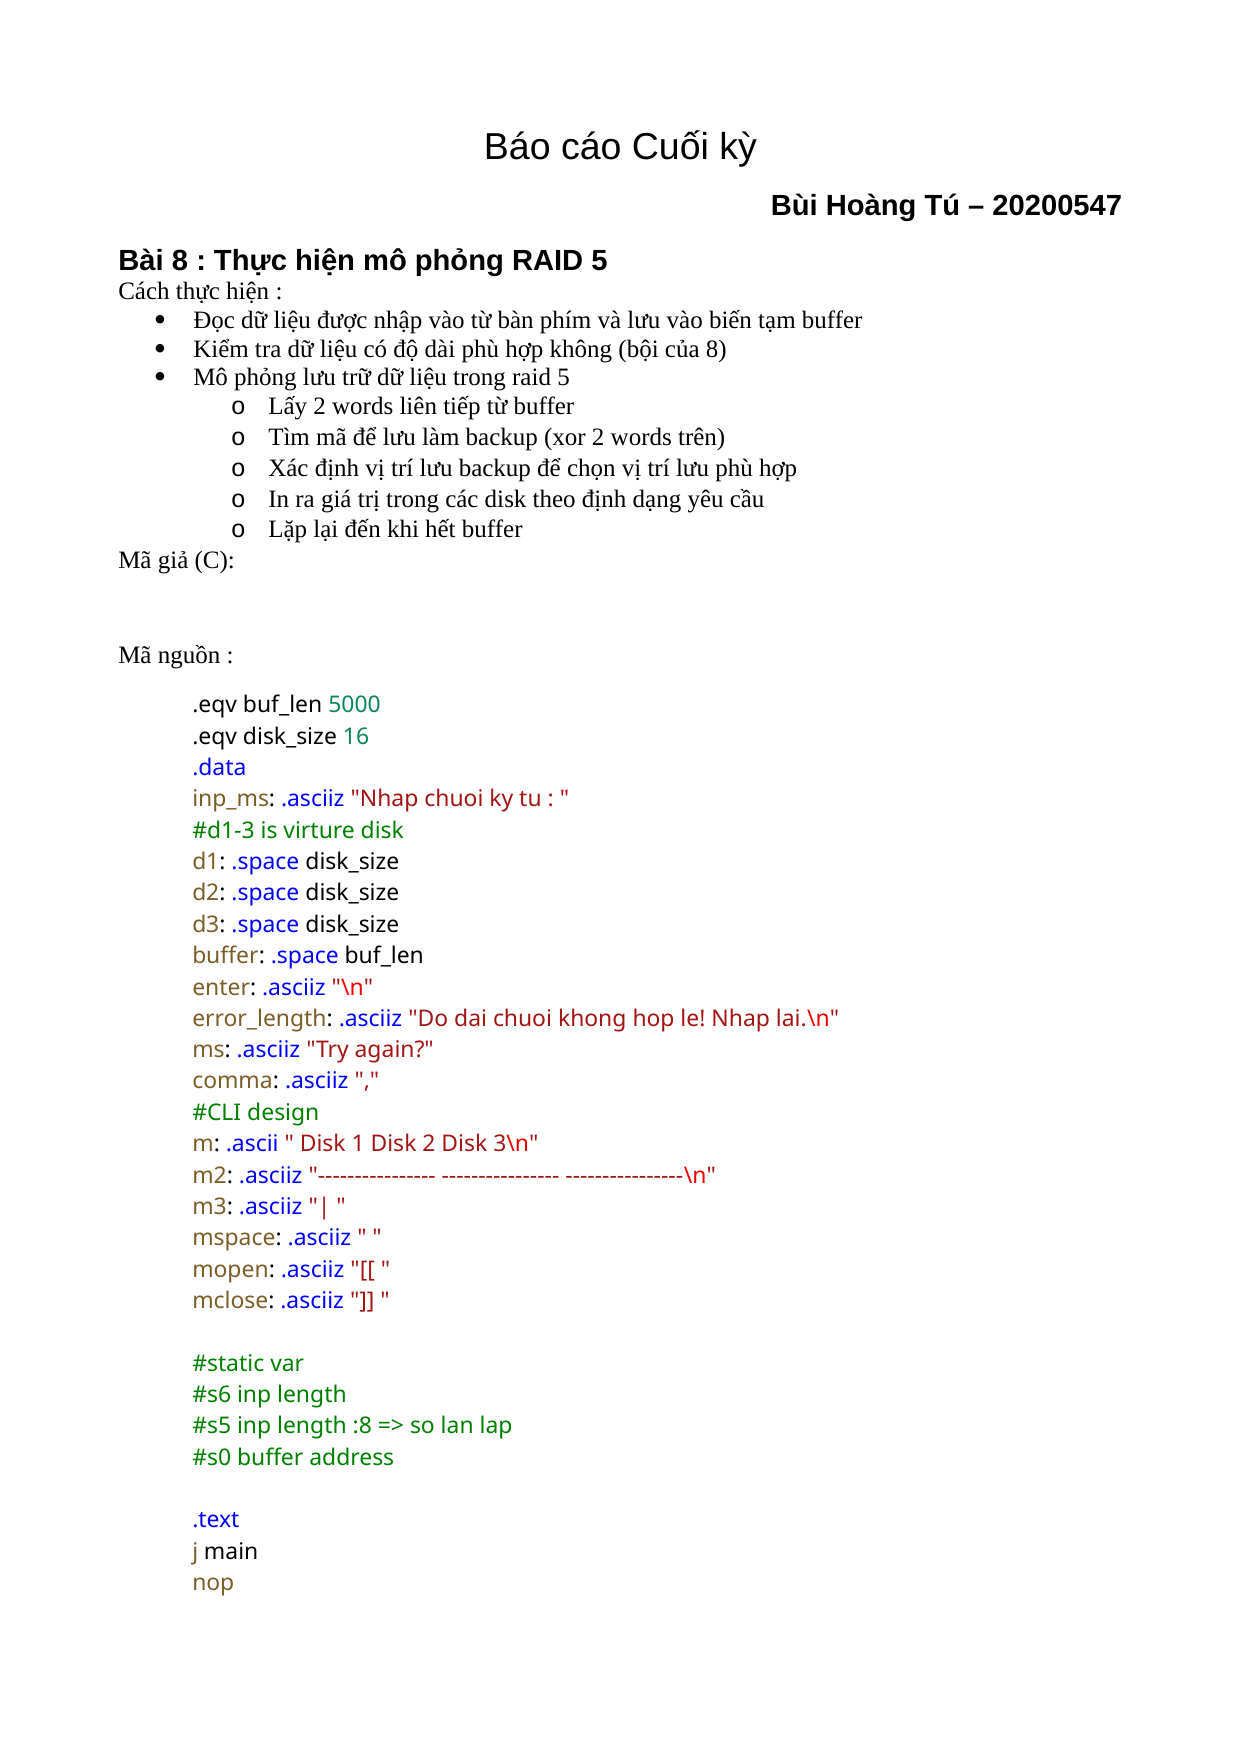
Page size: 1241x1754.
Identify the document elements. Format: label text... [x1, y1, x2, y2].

text nop [192, 1566, 1122, 1597]
list In ra giá trị trong các disk theo định dạng yêu cầu [231, 484, 1122, 514]
text Cách thực hiện : [118, 276, 1122, 305]
subtitle Bài 8 : Thực hiện mô phỏng RAID 5 [118, 243, 1122, 276]
text d1: .space disk_size [192, 845, 1122, 876]
text #static var [192, 1347, 1122, 1378]
text mopen: .asciiz "[[ " [192, 1252, 1122, 1284]
text buffer: .space buf_len [192, 939, 1122, 970]
text #s6 inp length [192, 1378, 1122, 1409]
text m: .ascii " Disk 1 Disk 2 Disk 3\n" [192, 1127, 1122, 1158]
list Lặp lại đến khi hết buffer [231, 514, 1122, 545]
list Lấy 2 words liên tiếp từ buffer [231, 391, 1122, 422]
text .text [192, 1503, 1122, 1535]
text ms: .asciiz "Try again?" [192, 1033, 1122, 1064]
subtitle Bùi Hoàng Tú – 20200547 [118, 188, 1122, 222]
list Xác định vị trí lưu backup để chọn vị trí lưu phù hợp [231, 453, 1122, 484]
text #d1-3 is virture disk [192, 813, 1122, 845]
text .eqv buf_len 5000 [192, 688, 1122, 719]
text error_length: .asciiz "Do dai chuoi khong hop le! Nhap lai.\n" [192, 1002, 1122, 1033]
text #s5 inp length :8 => so lan lap [192, 1409, 1122, 1441]
text .eqv disk_size 16 [192, 719, 1122, 751]
text m2: .asciiz "---------------- ---------------- ----------------\n" [192, 1158, 1122, 1190]
subtitle Báo cáo Cuối kỳ [118, 124, 1122, 167]
text d3: .space disk_size [192, 908, 1122, 939]
text #CLI design [192, 1096, 1122, 1127]
list Kiểm tra dữ liệu có độ dài phù hợp không (bội của 8) [156, 334, 1122, 362]
text #s0 buffer address [192, 1441, 1122, 1472]
list Đọc dữ liệu được nhập vào từ bàn phím và lưu vào biến tạm buffer [156, 305, 1122, 334]
text d2: .space disk_size [192, 876, 1122, 908]
text Mã giả (C): [118, 545, 1122, 574]
list Mô phỏng lưu trữ dữ liệu trong raid 5 [156, 362, 1122, 391]
text m3: .asciiz "| " [192, 1190, 1122, 1221]
text inp_ms: .asciiz "Nhap chuoi ky tu : " [192, 782, 1122, 813]
text mspace: .asciiz " " [192, 1221, 1122, 1252]
text .data [192, 751, 1122, 782]
text comma: .asciiz "," [192, 1064, 1122, 1096]
text mclose: .asciiz "]] " [192, 1284, 1122, 1315]
text enter: .asciiz "\n" [192, 970, 1122, 1002]
text Mã nguồn : [118, 641, 1122, 669]
list Tìm mã để lưu làm backup (xor 2 words trên) [231, 422, 1122, 453]
text j main [192, 1535, 1122, 1566]
